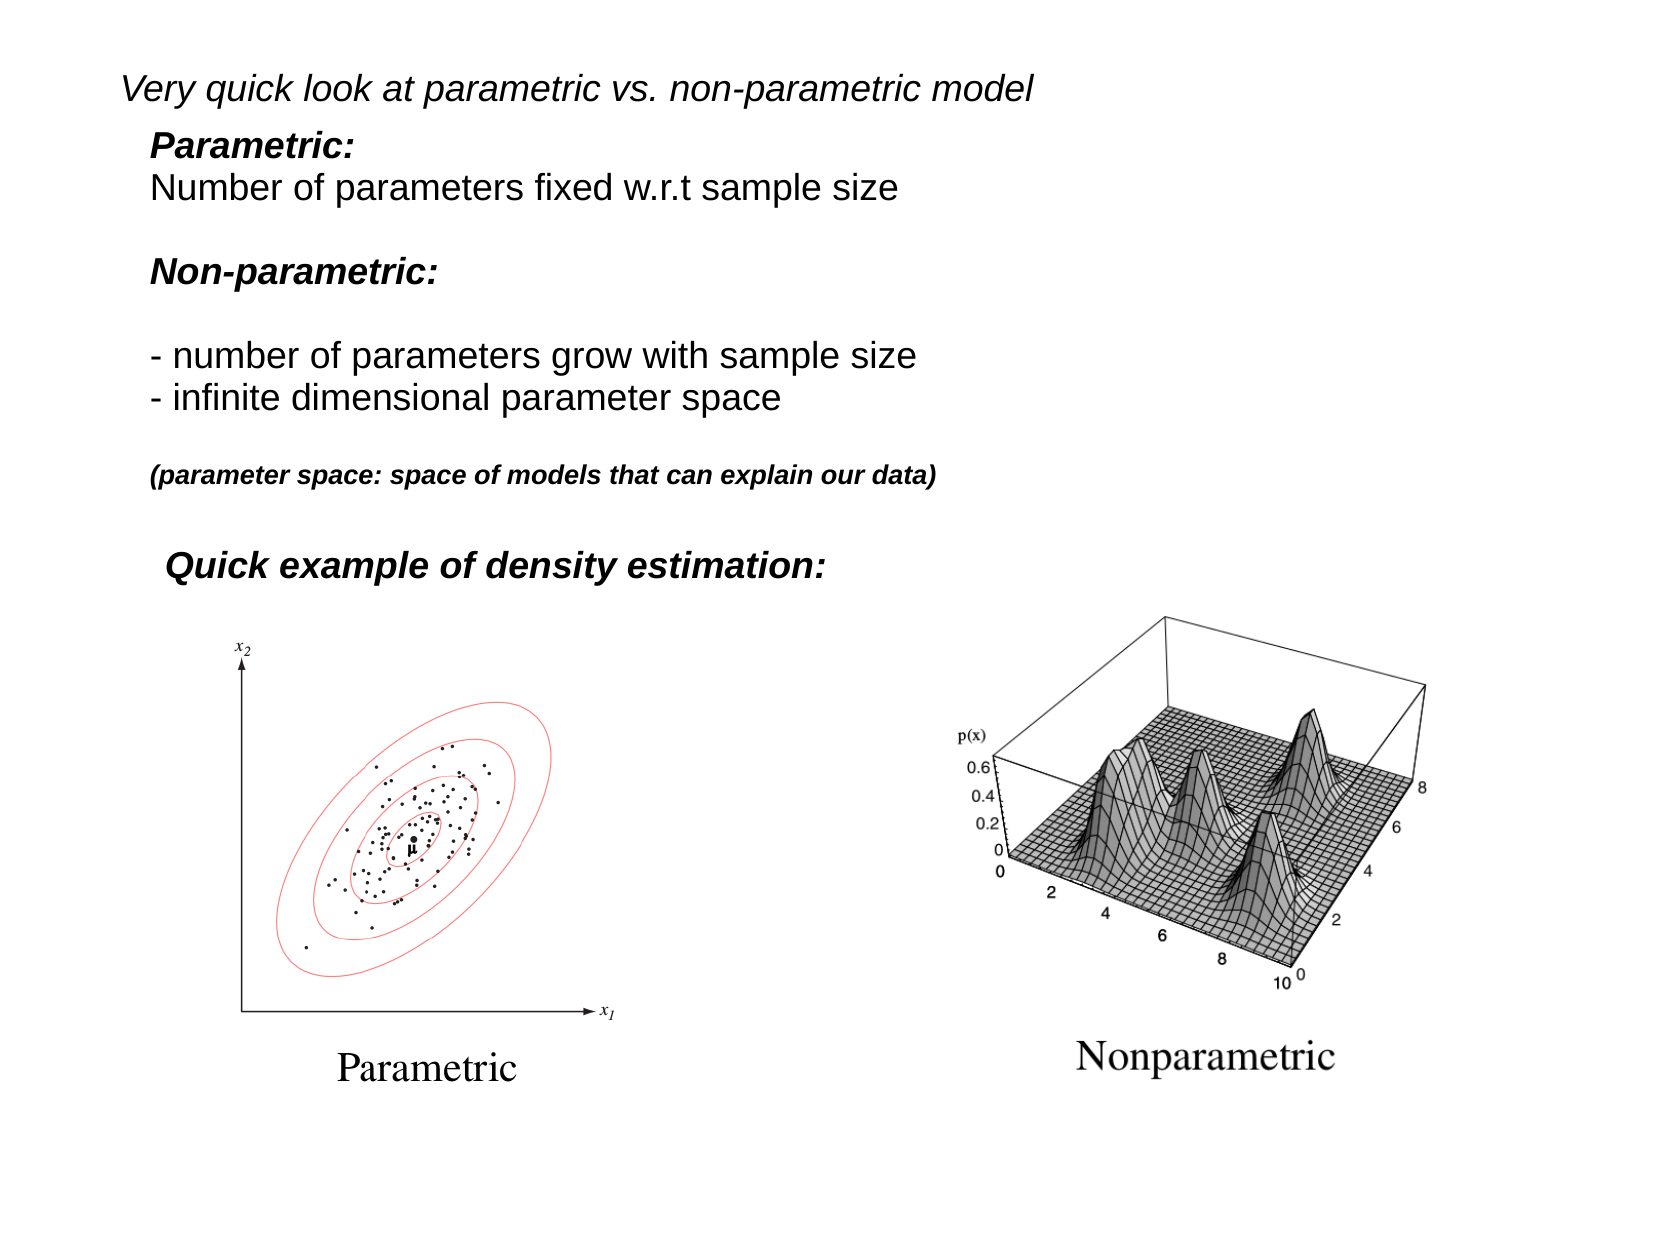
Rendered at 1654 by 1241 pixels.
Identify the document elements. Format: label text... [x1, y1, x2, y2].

text_box Quick example of density estimation: [150, 536, 991, 594]
picture [210, 614, 677, 1101]
picture [925, 569, 1471, 1083]
text_box Very quick look at parametric vs. non-parametric model [105, 60, 1351, 117]
text_box Parametric: Number of parameters fixed w.r.t sample size Non-parametric: - number of parameters grow with sample size - infinite dimensional parameter space (parameter space: space of models that can explain our data) [135, 116, 1171, 571]
